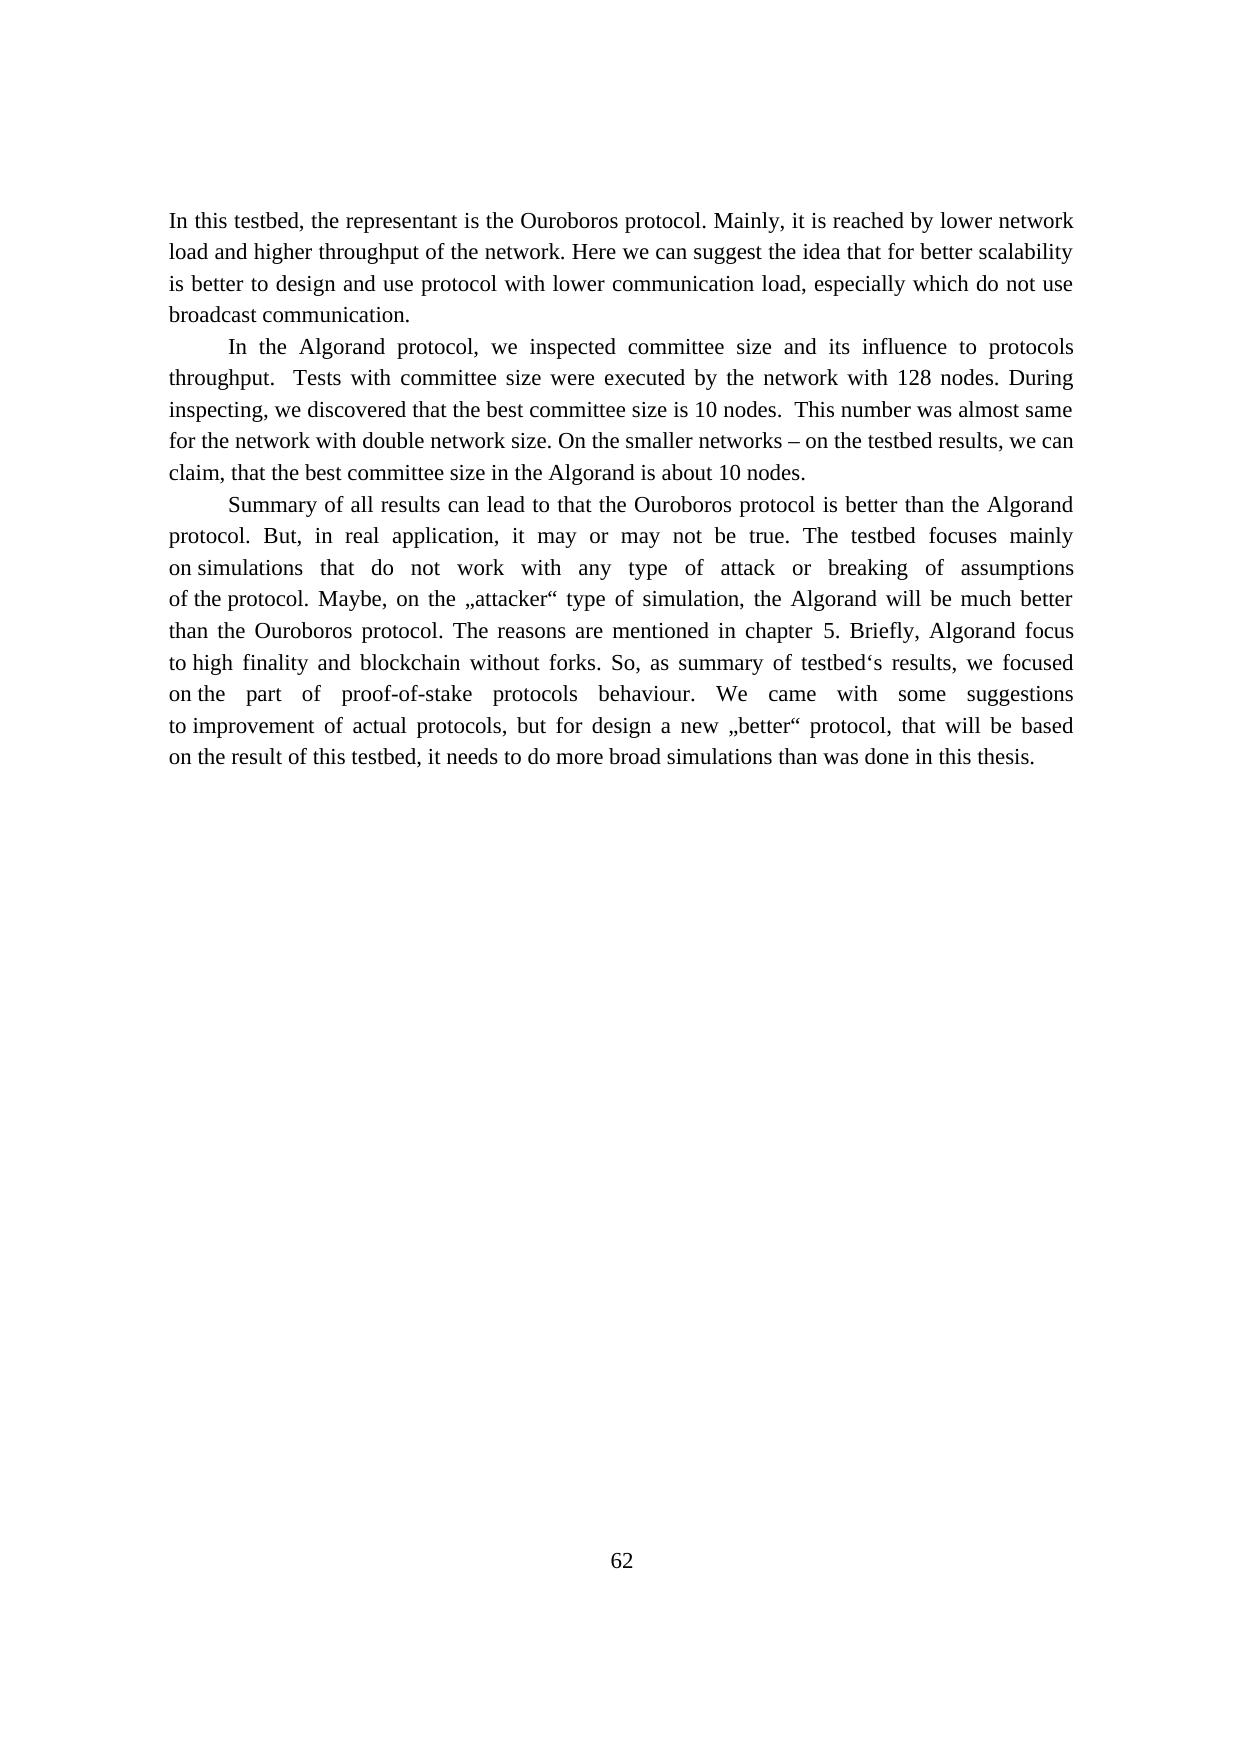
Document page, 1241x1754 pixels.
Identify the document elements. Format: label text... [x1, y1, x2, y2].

text In the Algorand protocol, we inspected committee size and its influence to protocols throughput. Tests with committee size were executed by the network with 128 nodes. During inspecting, we discovered that the best committee size is 10 nodes. This number was almost same for the network with double network size. On the smaller networks – on the testbed results, we can claim, that the best committee size in the Algorand is about 10 nodes. [169, 333, 1075, 486]
text Summary of all results can lead to that the Ouroboros protocol is better than the Algorand protocol. But, in real application, it may or may not be true. The testbed focuses mainly on simulations that do not work with any type of attack or breaking of assumptions of the protocol. Maybe, on the „attacker“ type of simulation, the Algorand will be much better than the Ouroboros protocol. The reasons are mentioned in chapter 5. Briefly, Algorand focus to high finality and blockchain without forks. So, as summary of testbed‘s results, we focused on the part of proof-of-stake protocols behaviour. We came with some suggestions to improvement of actual protocols, but for design a new „better“ protocol, that will be based on the result of this testbed, it needs to do more broad simulations than was done in this thesis. [169, 491, 1075, 769]
text In this testbed, the representant is the Ouroboros protocol. Mainly, it is reached by lower network load and higher throughput of the network. Here we can suggest the idea that for better scalability is better to design and use protocol with lower communication load, especially which do not use broadcast communication. [169, 207, 1075, 328]
